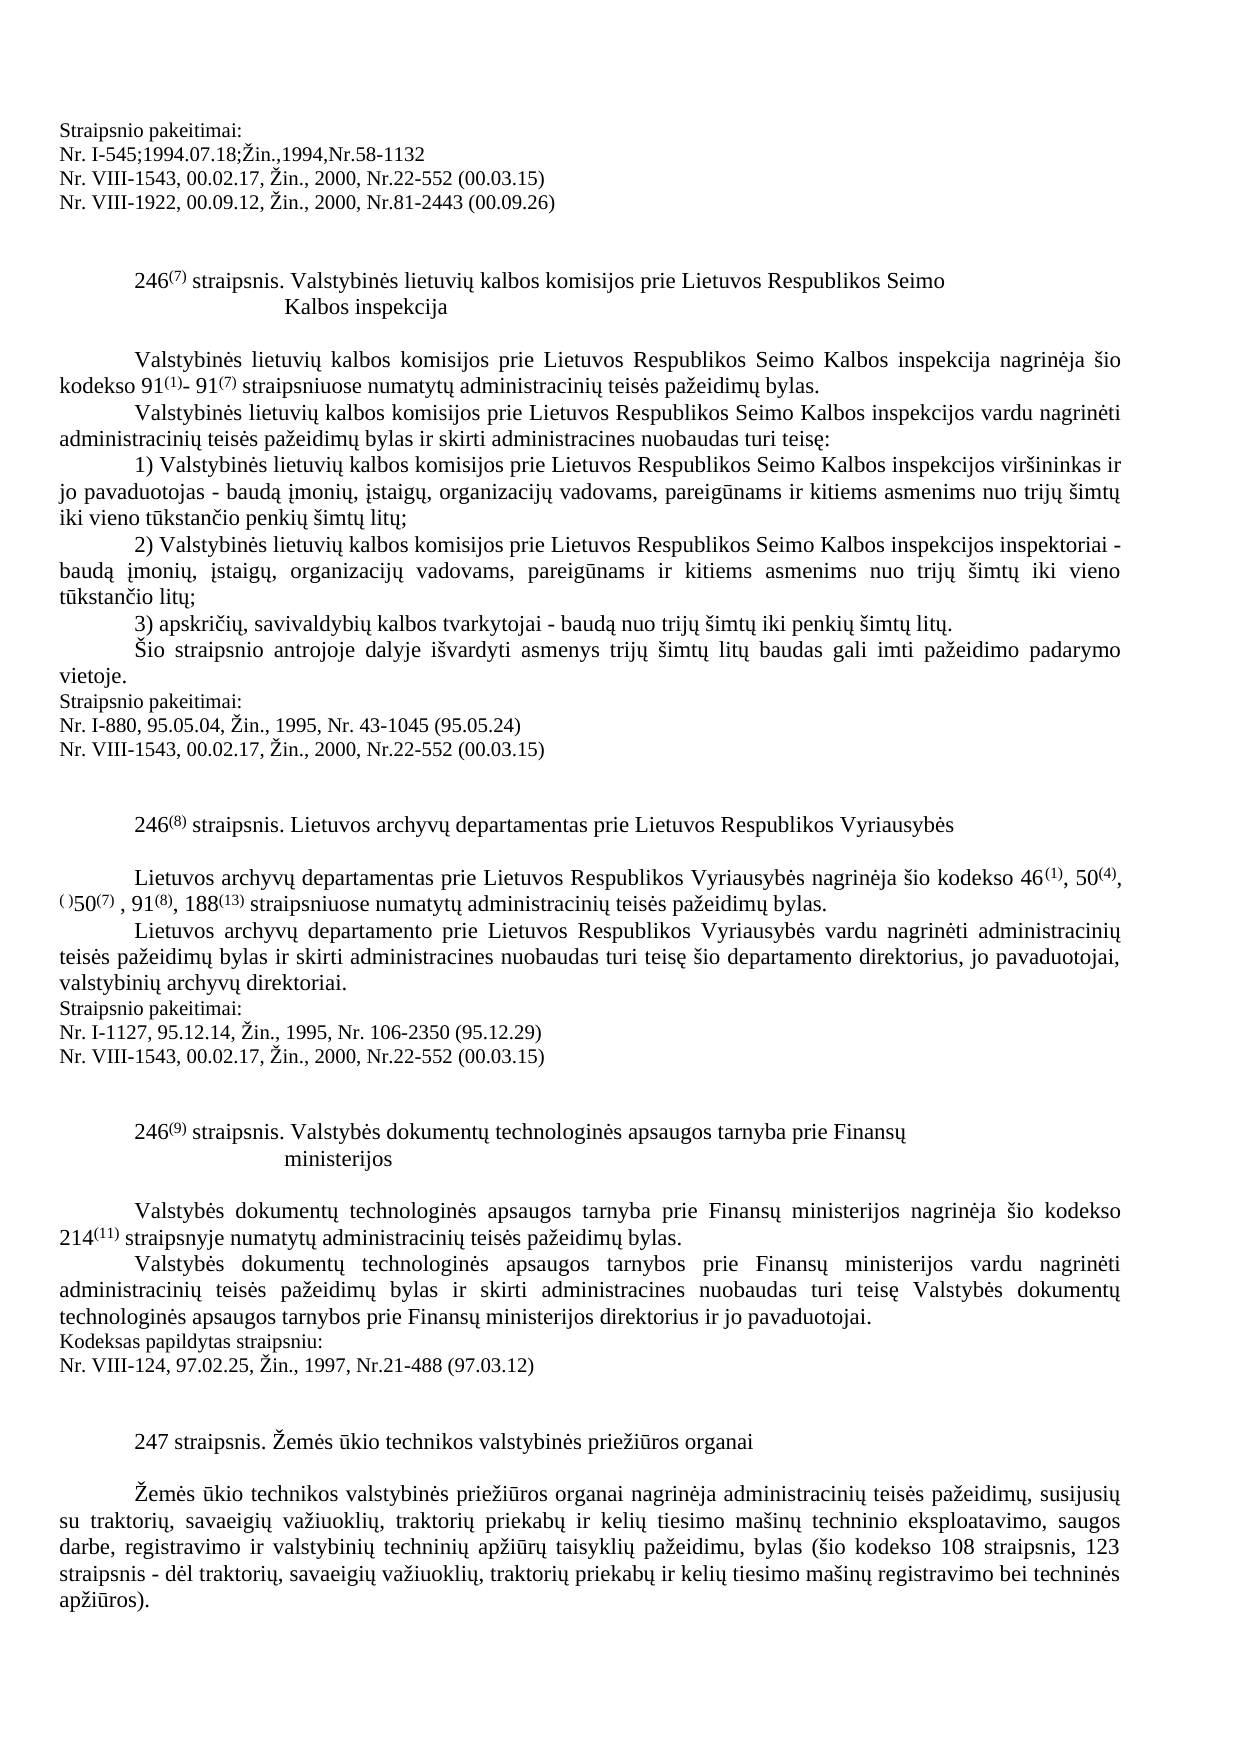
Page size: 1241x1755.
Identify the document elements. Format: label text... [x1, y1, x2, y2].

text Valstybės dokumentų technologinės apsaugos tarnybos prie Finansų ministerijos vardu nagrinėti administracinių teisės pažeidimų bylas ir skirti administracines nuobaudas turi teisę Valstybės dokumentų technologinės apsaugos tarnybos prie Finansų ministerijos direktorius ir jo pavaduotojai. [59, 1250, 1122, 1329]
text 3) apskričių, savivaldybių kalbos tvarkytojai - baudą nuo trijų šimtų iki penkių šimtų litų. [59, 610, 1122, 636]
text 246(8) straipsnis. Lietuvos archyvų departamentas prie Lietuvos Respublikos Vyriausybės [59, 811, 1122, 838]
text Kodeksas papildytas straipsniu: [59, 1329, 1122, 1353]
text Nr. VIII-1543, 00.02.17, Žin., 2000, Nr.22-552 (00.03.15) [59, 1044, 1122, 1068]
text Nr. VIII-1543, 00.02.17, Žin., 2000, Nr.22-552 (00.03.15) [59, 737, 1122, 761]
text Nr. VIII-1922, 00.09.12, Žin., 2000, Nr.81-2443 (00.09.26) [59, 190, 1122, 214]
text Lietuvos archyvų departamento prie Lietuvos Respublikos Vyriausybės vardu nagrinėti administracinių teisės pažeidimų bylas ir skirti administracines nuobaudas turi teisę šio departamento direktorius, jo pavaduotojai, valstybinių archyvų direktoriai. [59, 917, 1122, 996]
text 247 straipsnis. Žemės ūkio technikos valstybinės priežiūros organai [59, 1428, 1122, 1454]
text 246(9) straipsnis. Valstybės dokumentų technologinės apsaugos tarnyba prie Finansų [59, 1118, 1122, 1145]
text Valstybinės lietuvių kalbos komisijos prie Lietuvos Respublikos Seimo Kalbos inspekcija nagrinėja šio kodekso 91(1)- 91(7) straipsniuose numatytų administracinių teisės pažeidimų bylas. [59, 346, 1122, 399]
text Valstybės dokumentų technologinės apsaugos tarnyba prie Finansų ministerijos nagrinėja šio kodekso 214(11) straipsnyje numatytų administracinių teisės pažeidimų bylas. [59, 1197, 1122, 1250]
text 246(7) straipsnis. Valstybinės lietuvių kalbos komisijos prie Lietuvos Respublikos Seimo [59, 267, 1122, 293]
text Nr. I-545;1994.07.18;Žin.,1994,Nr.58-1132 [59, 142, 1122, 166]
text Straipsnio pakeitimai: [59, 689, 1122, 713]
text ministerijos [209, 1145, 1122, 1171]
text Nr. I-880, 95.05.04, Žin., 1995, Nr. 43-1045 (95.05.24) [59, 713, 1122, 737]
text Kalbos inspekcija [209, 293, 1122, 320]
text 1) Valstybinės lietuvių kalbos komisijos prie Lietuvos Respublikos Seimo Kalbos inspekcijos viršininkas ir jo pavaduotojas - baudą įmonių, įstaigų, organizacijų vadovams, pareigūnams ir kitiems asmenims nuo trijų šimtų iki vieno tūkstančio penkių šimtų litų; [59, 452, 1122, 531]
text Nr. VIII-124, 97.02.25, Žin., 1997, Nr.21-488 (97.03.12) [59, 1353, 1122, 1377]
text 2) Valstybinės lietuvių kalbos komisijos prie Lietuvos Respublikos Seimo Kalbos inspekcijos inspektoriai - baudą įmonių, įstaigų, organizacijų vadovams, pareigūnams ir kitiems asmenims nuo trijų šimtų iki vieno tūkstančio litų; [59, 531, 1122, 610]
text Straipsnio pakeitimai: [59, 118, 1122, 142]
text Žemės ūkio technikos valstybinės priežiūros organai nagrinėja administracinių teisės pažeidimų, susijusių su traktorių, savaeigių važiuoklių, traktorių priekabų ir kelių tiesimo mašinų techninio eksploatavimo, saugos darbe, registravimo ir valstybinių techninių apžiūrų taisyklių pažeidimu, bylas (šio kodekso 108 straipsnis, 123 straipsnis - dėl traktorių, savaeigių važiuoklių, traktorių priekabų ir kelių tiesimo mašinų registravimo bei techninės apžiūros). [59, 1481, 1122, 1612]
text Straipsnio pakeitimai: [59, 996, 1122, 1020]
text Nr. VIII-1543, 00.02.17, Žin., 2000, Nr.22-552 (00.03.15) [59, 166, 1122, 190]
text Nr. I-1127, 95.12.14, Žin., 1995, Nr. 106-2350 (95.12.29) [59, 1020, 1122, 1044]
text Šio straipsnio antrojoje dalyje išvardyti asmenys trijų šimtų litų baudas gali imti pažeidimo padarymo vietoje. [59, 636, 1122, 689]
text Lietuvos archyvų departamentas prie Lietuvos Respublikos Vyriausybės nagrinėja šio kodekso 46(1), 50(4),( )50(7) , 91(8), 188(13) straipsniuose numatytų administracinių teisės pažeidimų bylas. [59, 864, 1122, 917]
text Valstybinės lietuvių kalbos komisijos prie Lietuvos Respublikos Seimo Kalbos inspekcijos vardu nagrinėti administracinių teisės pažeidimų bylas ir skirti administracines nuobaudas turi teisę: [59, 399, 1122, 452]
